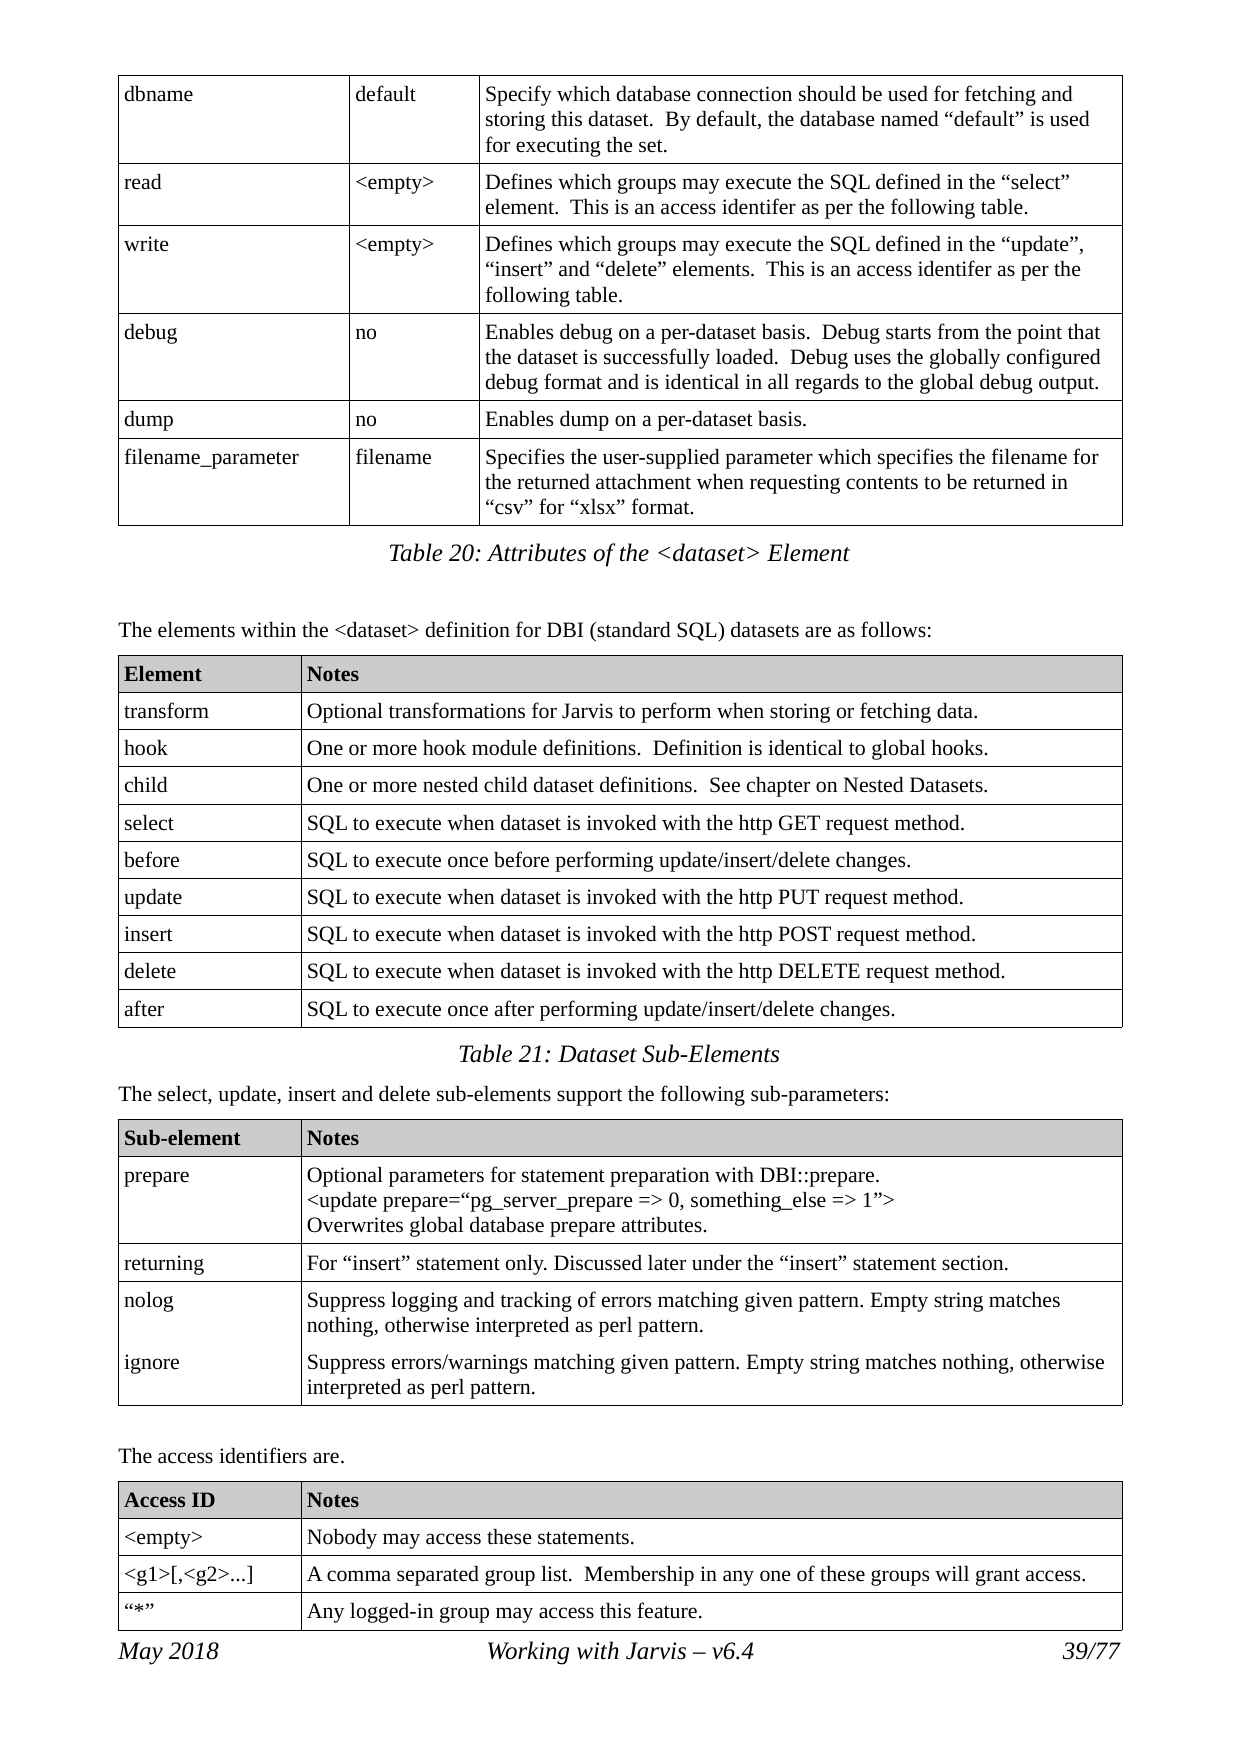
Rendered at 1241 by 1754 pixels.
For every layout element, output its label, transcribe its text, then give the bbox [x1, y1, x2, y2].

table_cell One or more nested child dataset definitions. See chapter on Nested Datasets. [302, 767, 1122, 803]
table_cell dump [119, 401, 349, 437]
table_cell SQL to execute when dataset is invoked with the http DELETE request method. [302, 953, 1122, 989]
text The select, update, insert and delete sub-elements support the following sub-parameters: [118, 1081, 1122, 1106]
table_cell Optional parameters for statement preparation with DBI::prepare. <update prepare=“pg_server_prepare => 0, something_else => 1”> Overwrites global database prepare attributes. [302, 1157, 1122, 1243]
table_cell <empty> [119, 1519, 301, 1555]
table_cell transform [119, 693, 301, 729]
table_cell Nobody may access these statements. [302, 1519, 1122, 1555]
table_cell ignore [119, 1343, 301, 1405]
table_cell SQL to execute when dataset is invoked with the http PUT request method. [302, 879, 1122, 915]
table_cell A comma separated group list. Membership in any one of these groups will grant access. [302, 1556, 1122, 1592]
table_cell SQL to execute once before performing update/insert/delete changes. [302, 842, 1122, 878]
table_cell after [119, 990, 301, 1027]
table_header Access ID [119, 1482, 301, 1518]
table_cell no [350, 314, 479, 400]
text The elements within the <dataset> definition for DBI (standard SQL) datasets are as follows: [118, 617, 1122, 642]
table_cell delete [119, 953, 301, 989]
table_cell <empty> [350, 164, 479, 225]
table_cell dbname [119, 76, 349, 163]
table_cell SQL to execute once after performing update/insert/delete changes. [302, 990, 1122, 1027]
table_header Notes [302, 656, 1122, 692]
table_cell nolog [119, 1282, 301, 1343]
text Table 20: Attributes of the <dataset> Element [118, 538, 1122, 567]
table_cell “*” [119, 1593, 301, 1629]
table_cell hook [119, 730, 301, 766]
table_cell Specifies the user-supplied parameter which specifies the filename for the returned attachment when requesting contents to be returned in “csv” for “xlsx” format. [480, 439, 1122, 525]
table_cell Specify which database connection should be used for fetching and storing this dataset. By default, the database named “default” is used for executing the set. [480, 76, 1122, 163]
table_cell Enables dump on a per-dataset basis. [480, 401, 1122, 437]
table_cell update [119, 879, 301, 915]
table_cell Suppress errors/warnings matching given pattern. Empty string matches nothing, otherwise interpreted as perl pattern. [302, 1343, 1122, 1405]
table_header Notes [302, 1482, 1122, 1518]
table_cell SQL to execute when dataset is invoked with the http GET request method. [302, 805, 1122, 841]
table_cell returning [119, 1244, 301, 1281]
table_cell child [119, 767, 301, 803]
table_cell insert [119, 916, 301, 952]
table_header Notes [302, 1120, 1122, 1156]
table_cell Any logged-in group may access this feature. [302, 1593, 1122, 1629]
table_header Sub-element [119, 1120, 301, 1156]
table_cell debug [119, 314, 349, 400]
table_cell Optional transformations for Jarvis to perform when storing or fetching data. [302, 693, 1122, 729]
table_cell prepare [119, 1157, 301, 1243]
table_cell select [119, 805, 301, 841]
table_header Element [119, 656, 301, 692]
table_cell Suppress logging and tracking of errors matching given pattern. Empty string matches nothing, otherwise interpreted as perl pattern. [302, 1282, 1122, 1343]
table_cell default [350, 76, 479, 163]
text The access identifiers are. [118, 1443, 1122, 1468]
table_cell Defines which groups may execute the SQL defined in the “select” element. This is an access identifer as per the following table. [480, 164, 1122, 225]
table_cell Defines which groups may execute the SQL defined in the “update”, “insert” and “delete” elements. This is an access identifer as per the following table. [480, 226, 1122, 313]
text Table 21: Dataset Sub-Elements [118, 1039, 1122, 1068]
table_cell filename [350, 439, 479, 525]
table_cell For “insert” statement only. Discussed later under the “insert” statement section. [302, 1244, 1122, 1281]
table_cell <g1>[,<g2>...] [119, 1556, 301, 1592]
table_cell before [119, 842, 301, 878]
table_cell no [350, 401, 479, 437]
table_cell Enables debug on a per-dataset basis. Debug starts from the point that the dataset is successfully loaded. Debug uses the globally configured debug format and is identical in all regards to the global debug output. [480, 314, 1122, 400]
table_cell filename_parameter [119, 439, 349, 525]
table_cell write [119, 226, 349, 313]
table_cell read [119, 164, 349, 225]
table_cell <empty> [350, 226, 479, 313]
table_cell SQL to execute when dataset is invoked with the http POST request method. [302, 916, 1122, 952]
table_cell One or more hook module definitions. Definition is identical to global hooks. [302, 730, 1122, 766]
